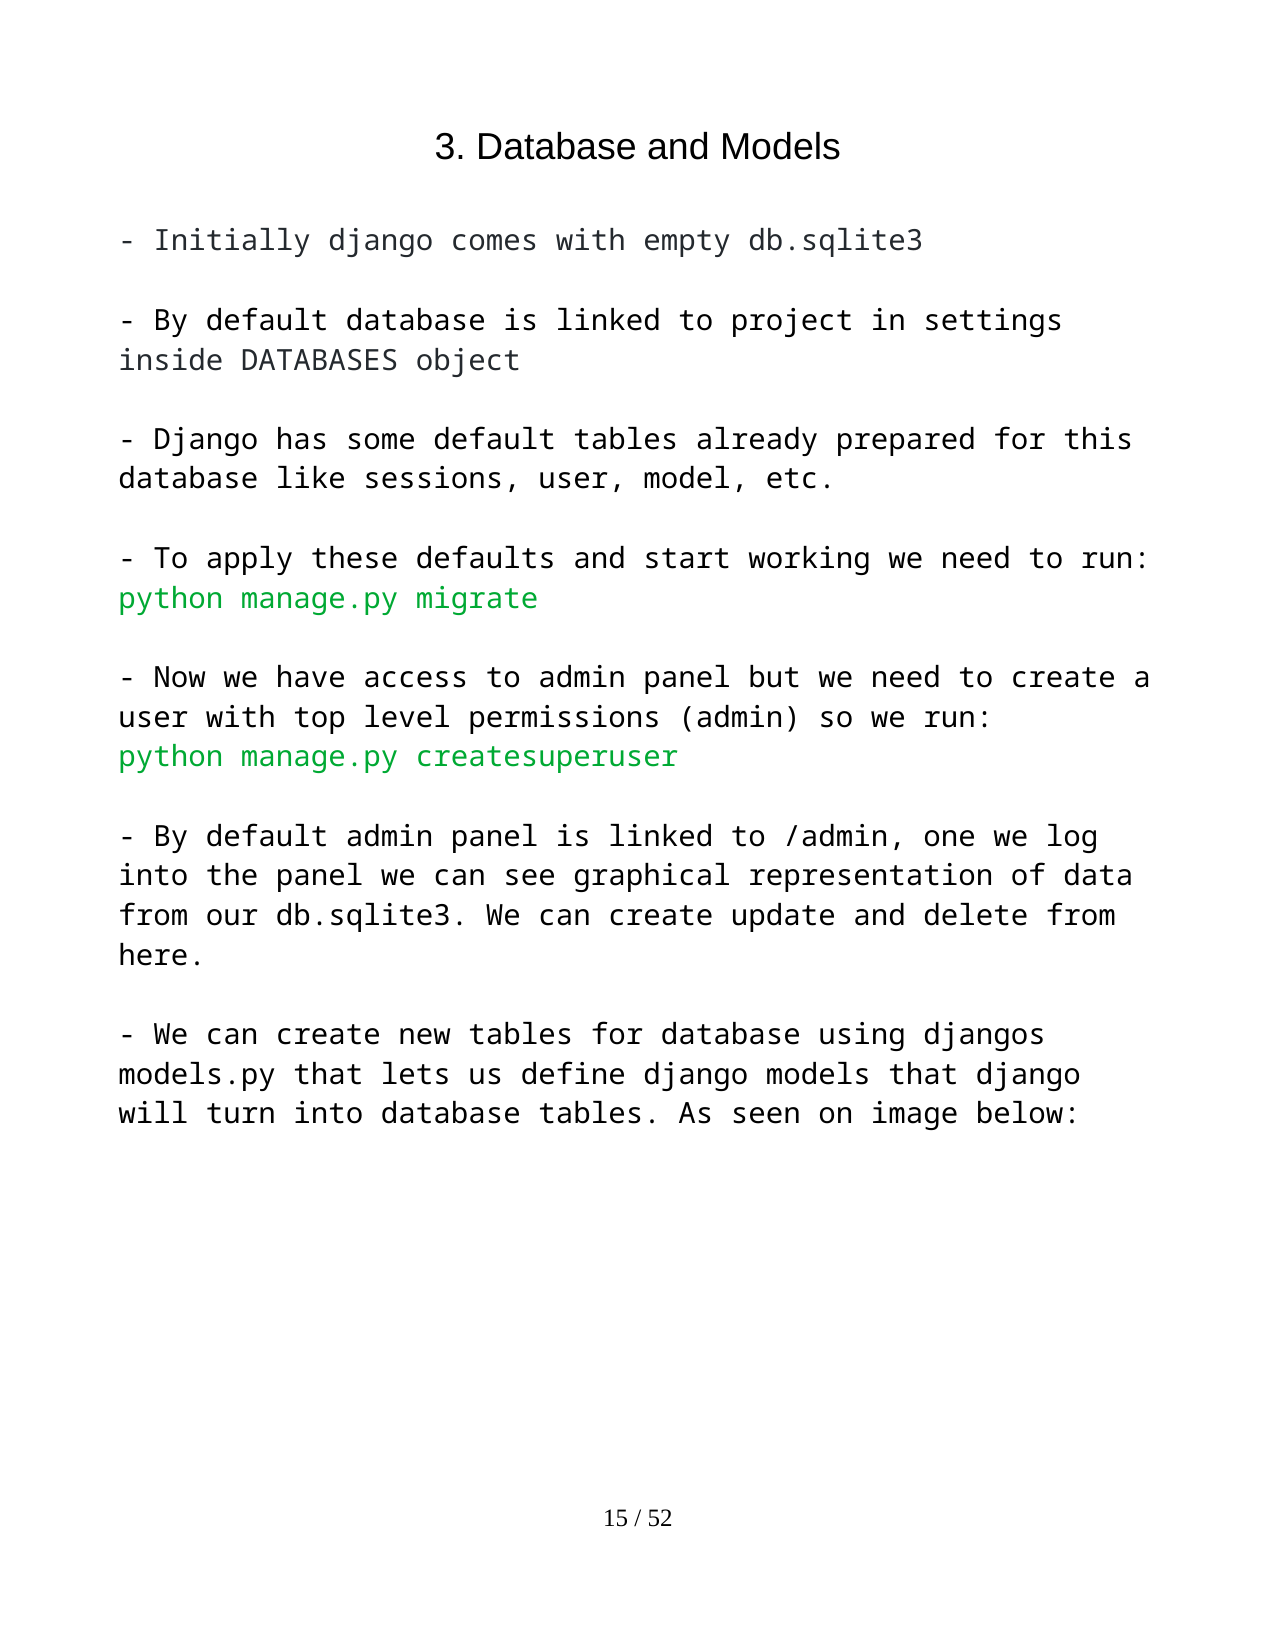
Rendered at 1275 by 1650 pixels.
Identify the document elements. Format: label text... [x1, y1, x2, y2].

text - Django has some default tables already prepared for this database like sessions, user, model, etc. [118, 418, 1157, 497]
text - Initially django comes with empty db.sqlite3 [118, 220, 1157, 259]
text - By default database is linked to project in settings inside DATABASES object [118, 299, 1157, 378]
text - To apply these defaults and start working we need to run: [118, 537, 1157, 577]
text python manage.py migrate [118, 577, 1157, 617]
text - By default admin panel is linked to /admin, one we log into the panel we can see graphical representation of data from our db.sqlite3. We can create update and delete from here. [118, 815, 1157, 974]
text python manage.py createsuperuser [118, 736, 1157, 775]
text - We can create new tables for database using djangos models.py that lets us define django models that django will turn into database tables. As seen on image below: [118, 1013, 1157, 1132]
text - Now we have access to admin panel but we need to create a user with top level permissions (admin) so we run: [118, 656, 1157, 736]
subtitle 3. Database and Models [118, 124, 1157, 167]
